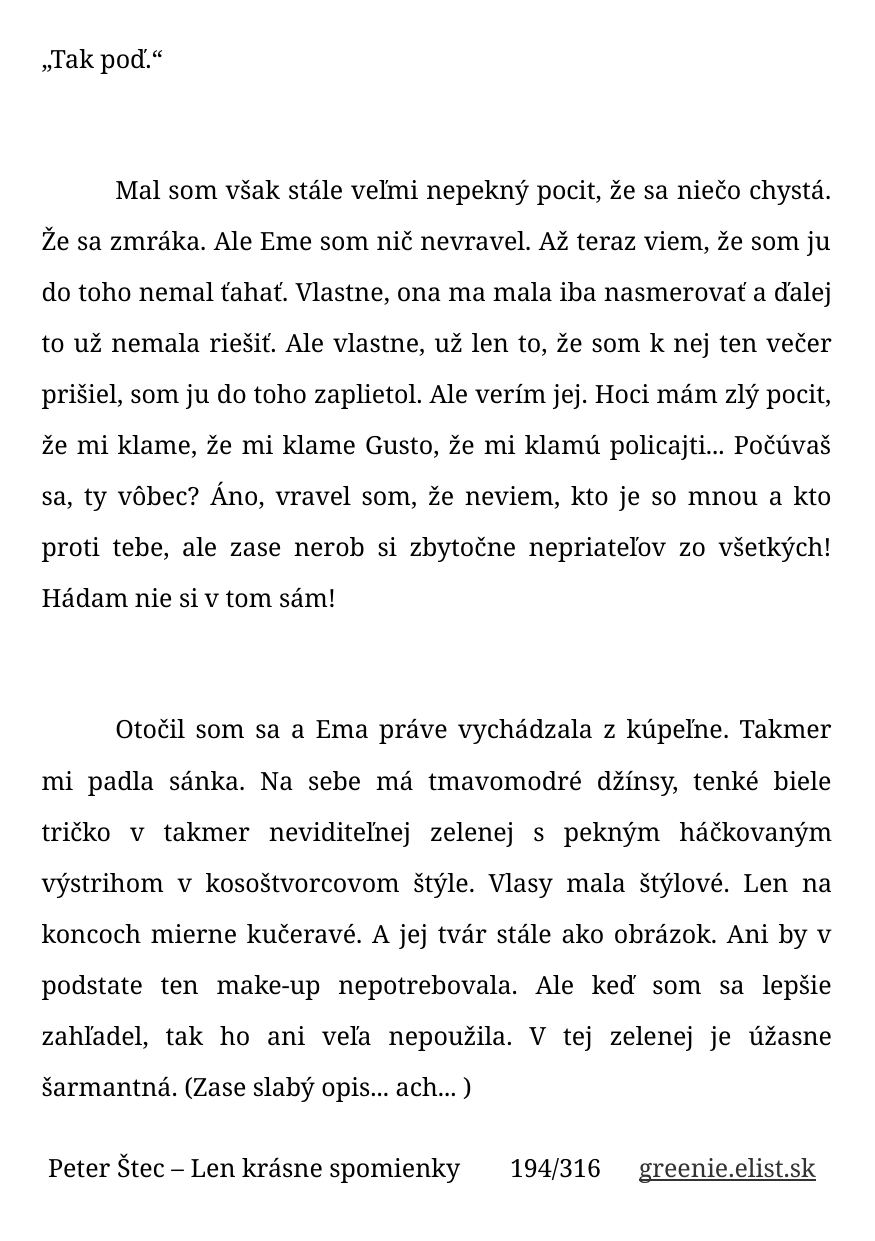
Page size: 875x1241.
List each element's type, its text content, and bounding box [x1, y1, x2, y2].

text Mal som však stále veľmi nepekný pocit, že sa niečo chystá. Že sa zmráka. Ale Eme som nič nevravel. Až teraz viem, že som ju do toho nemal ťahať. Vlastne, ona ma mala iba nasmerovať a ďalej to už nemala riešiť. Ale vlastne, už len to, že som k nej ten večer prišiel, som ju do toho zaplietol. Ale verím jej. Hoci mám zlý pocit, že mi klame, že mi klame Gusto, že mi klamú policajti... Počúvaš sa, ty vôbec? Áno, vravel som, že neviem, kto je so mnou a kto proti tebe, ale zase nerob si zbytočne nepriateľov zo všetkých! Hádam nie si v tom sám! [41, 173, 833, 615]
text „Tak poď.“ [41, 41, 833, 75]
text Otočil som sa a Ema práve vychádzala z kúpeľne. Takmer mi padla sánka. Na sebe má tmavomodré džínsy, tenké biele tričko v takmer neviditeľnej zelenej s pekným háčkovaným výstrihom v kosoštvorcovom štýle. Vlasy mala štýlové. Len na koncoch mierne kučeravé. A jej tvár stále ako obrázok. Ani by v podstate ten make-up nepotrebovala. Ale keď som sa lepšie zahľadel, tak ho ani veľa nepoužila. V tej zelenej je úžasne šarmantná. (Zase slabý opis... ach... ) [41, 712, 833, 1103]
